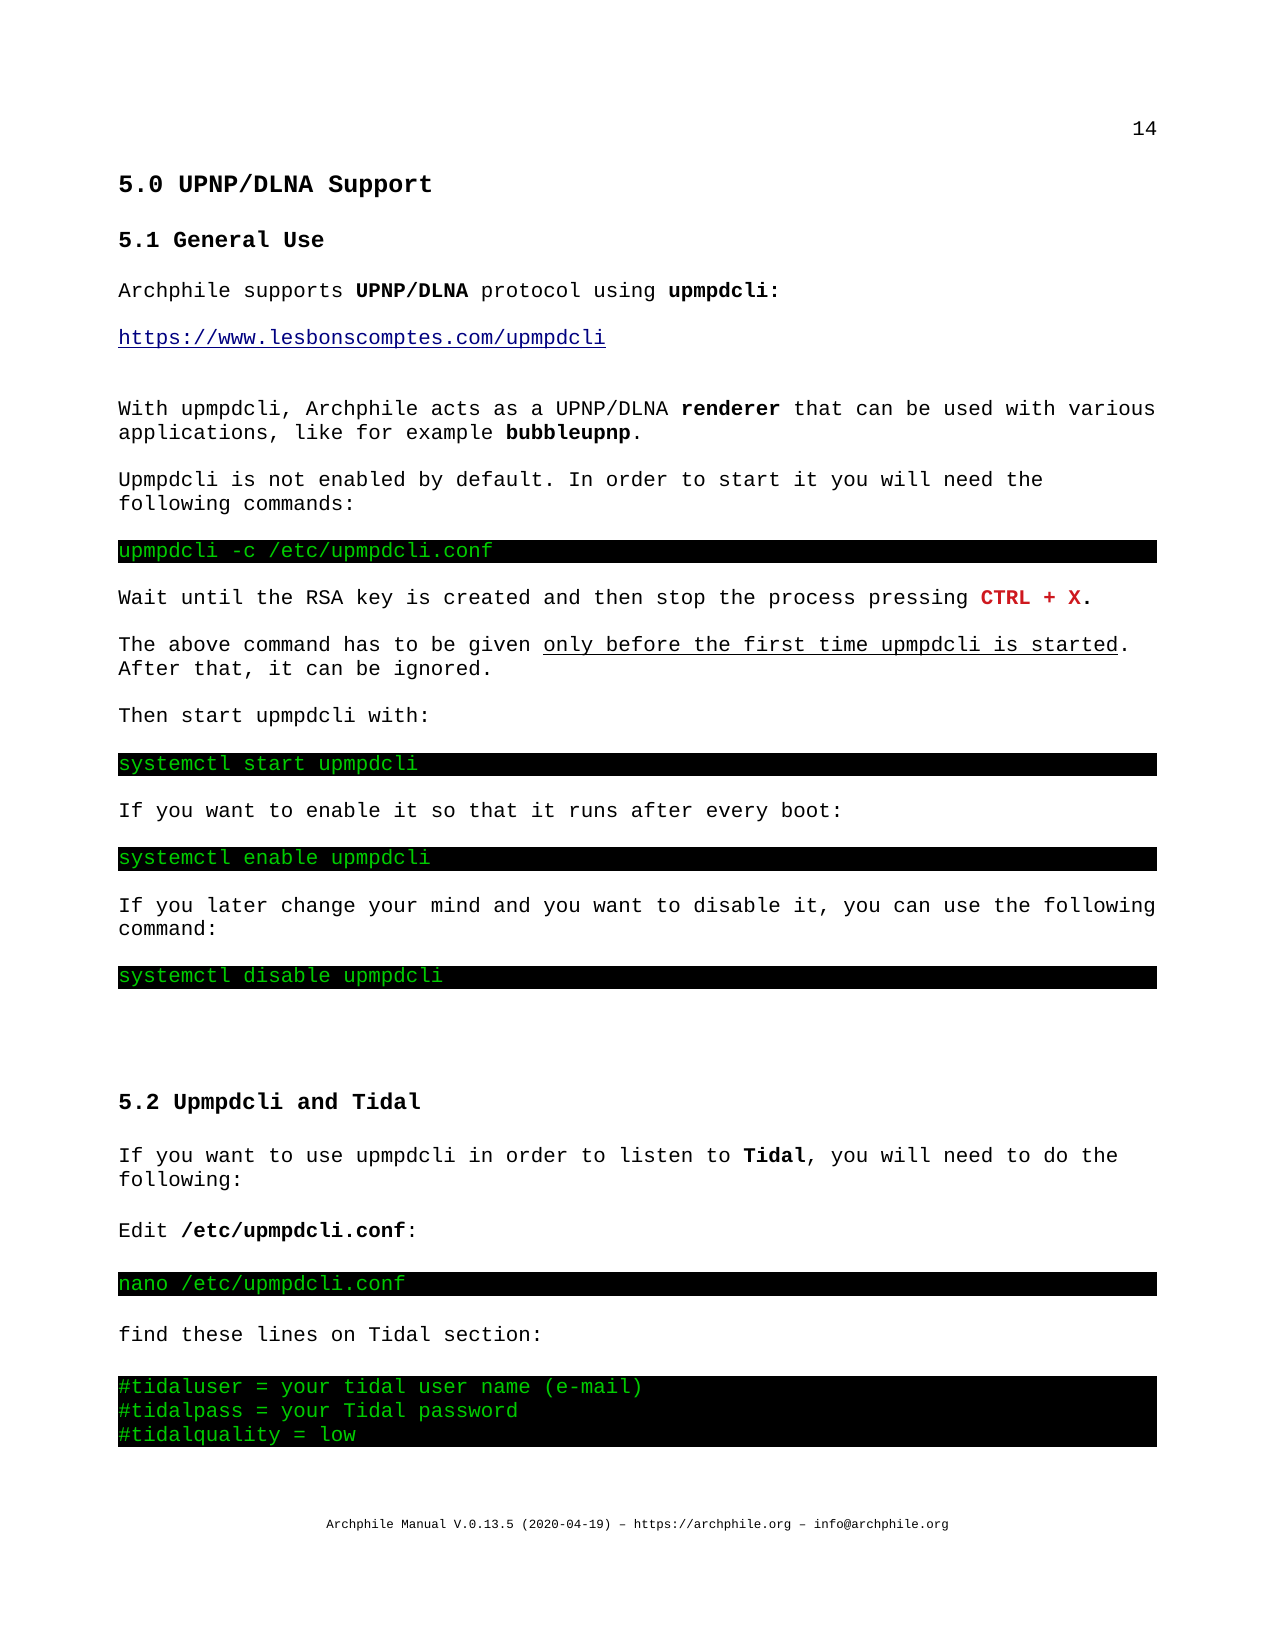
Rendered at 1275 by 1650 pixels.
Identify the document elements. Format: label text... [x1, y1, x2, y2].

text #tidaluser = your tidal user name (e-mail) [118, 1376, 1157, 1400]
text https://www.lesbonscomptes.com/upmpdcli [118, 327, 1157, 351]
text Wait until the RSA key is created and then stop the process pressing CTRL + X. [118, 587, 1157, 611]
text upmpdcli -c /etc/upmpdcli.conf [118, 540, 1157, 563]
text #tidalpass = your Tidal password [118, 1400, 1157, 1424]
text 5.0 UPNP/DLNA Support [118, 171, 1157, 199]
text If you want to use upmpdcli in order to listen to Tidal, you will need to do the following: [118, 1145, 1157, 1192]
text Upmpdcli is not enabled by default. In order to start it you will need the following commands: [118, 469, 1157, 516]
text If you want to enable it so that it runs after every boot: [118, 800, 1157, 824]
text The above command has to be given only before the first time upmpdcli is started. After that, it can be ignored. [118, 634, 1157, 682]
text systemctl start upmpdcli [118, 753, 1157, 776]
text systemctl disable upmpdcli [118, 966, 1157, 989]
text Archphile supports UPNP/DLNA protocol using upmpdcli: [118, 280, 1157, 303]
text If you later change your mind and you want to disable it, you can use the following command: [118, 894, 1157, 942]
text 5.2 Upmpdcli and Tidal [118, 1091, 1157, 1117]
text find these lines on Tidal section: [118, 1324, 1157, 1348]
text #tidalquality = low [118, 1424, 1157, 1447]
text Edit /etc/upmpdcli.conf: [118, 1221, 1157, 1244]
text 5.1 General Use [118, 228, 1157, 254]
text With upmpdcli, Archphile acts as a UPNP/DLNA renderer that can be used with various applications, like for example bubbleupnp. [118, 398, 1157, 445]
text Then start upmpdcli with: [118, 705, 1157, 729]
text nano /etc/upmpdcli.conf [118, 1272, 1157, 1296]
text systemctl enable upmpdcli [118, 847, 1157, 871]
